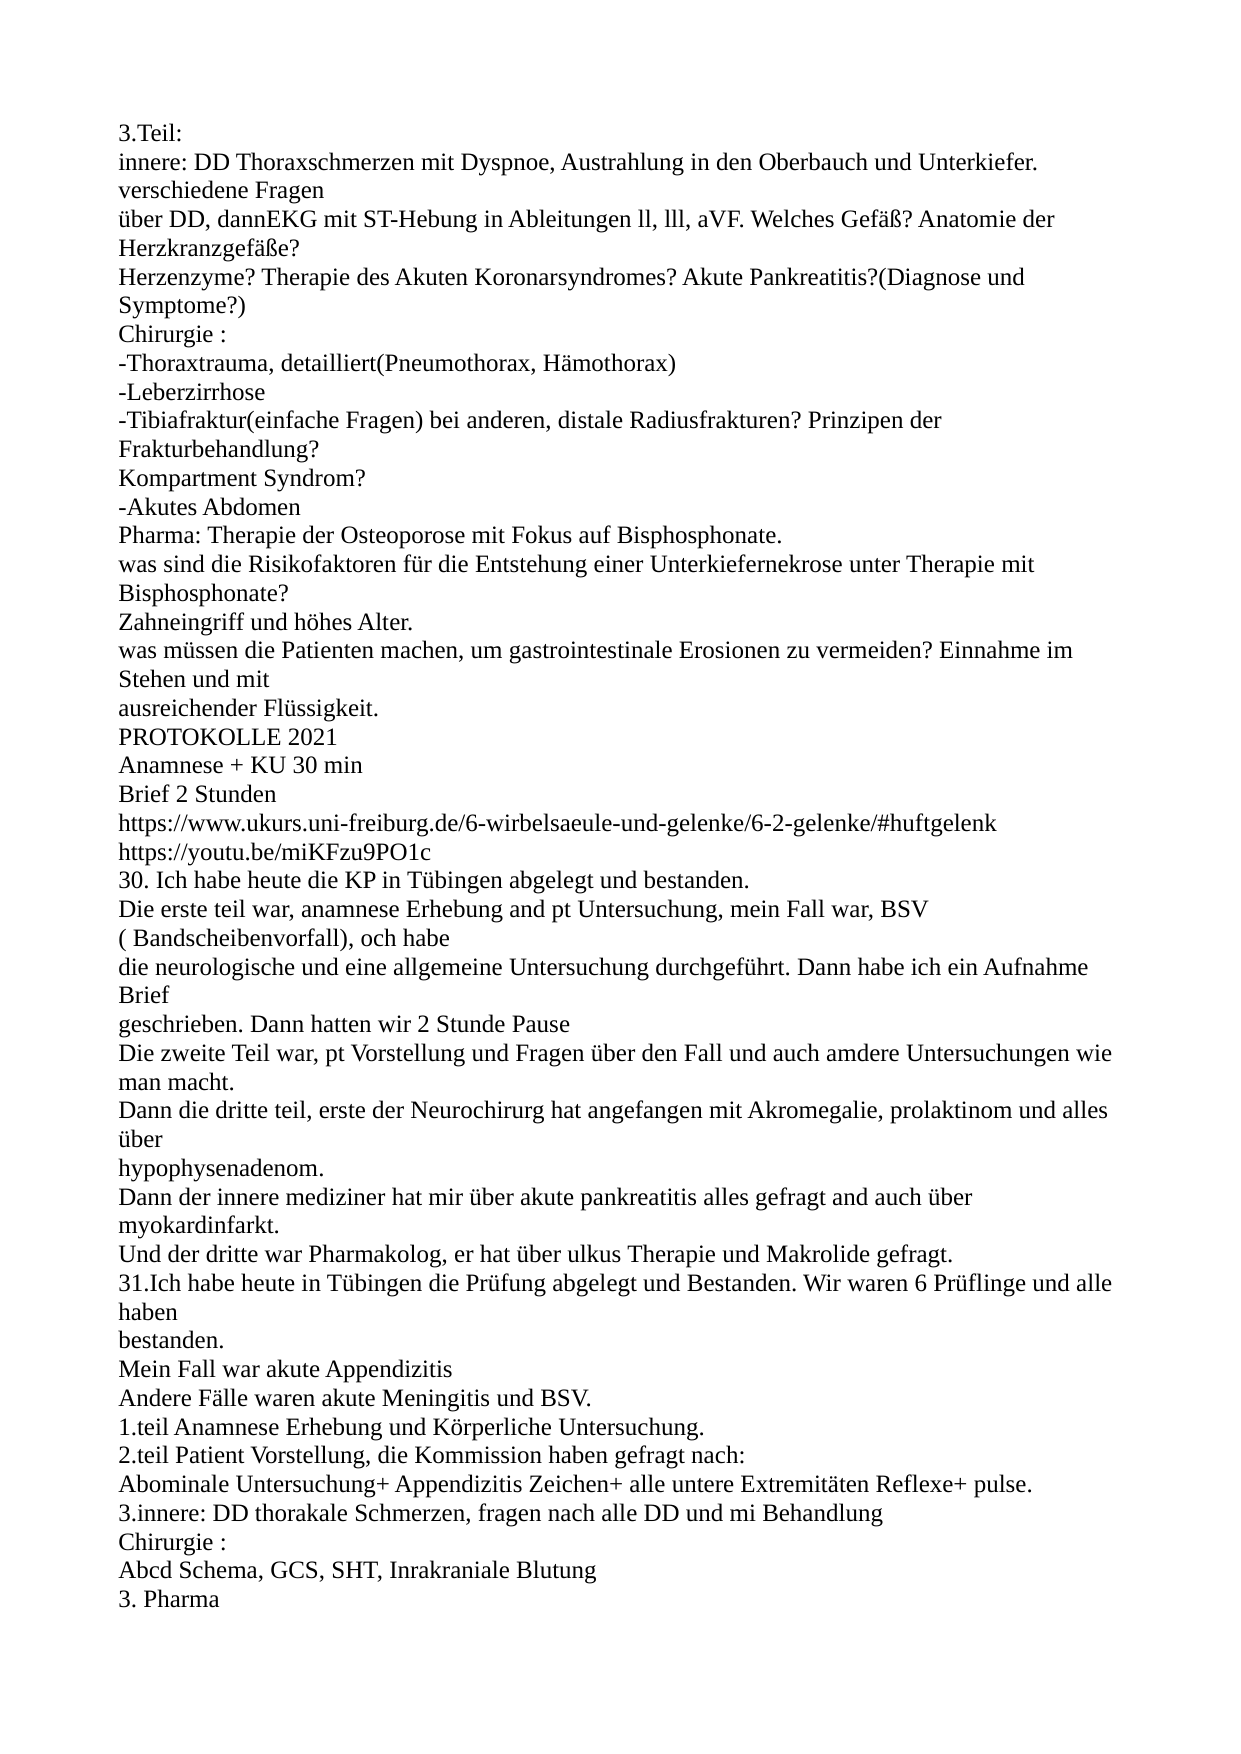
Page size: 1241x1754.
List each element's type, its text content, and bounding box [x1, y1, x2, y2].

text Abcd Schema, GCS, SHT, Inrakraniale Blutung [118, 1556, 1122, 1584]
text Abominale Untersuchung+ Appendizitis Zeichen+ alle untere Extremitäten Reflexe+ pulse. [118, 1469, 1122, 1498]
text bestanden. [118, 1326, 1122, 1354]
text Andere Fälle waren akute Meningitis und BSV. [118, 1383, 1122, 1412]
text ausreichender Flüssigkeit. [118, 693, 1122, 722]
text Chirurgie : [118, 1527, 1122, 1556]
text Mein Fall war akute Appendizitis [118, 1354, 1122, 1383]
text -Akutes Abdomen [118, 492, 1122, 521]
text geschrieben. Dann hatten wir 2 Stunde Pause [118, 1009, 1122, 1038]
text Die erste teil war, anamnese Erhebung and pt Untersuchung, mein Fall war, BSV ( Bandscheibenvorfall), och habe [118, 894, 1122, 952]
text PROTOKOLLE 2021 [118, 722, 1122, 751]
text Brief 2 Stunden [118, 779, 1122, 808]
text 2.teil Patient Vorstellung, die Kommission haben gefragt nach: [118, 1441, 1122, 1469]
text -Tibiafraktur(einfache Fragen) bei anderen, distale Radiusfrakturen? Prinzipen der Frakturbehandlung? [118, 406, 1122, 463]
text -Leberzirrhose [118, 377, 1122, 406]
text 31.Ich habe heute in Tübingen die Prüfung abgelegt und Bestanden. Wir waren 6 Prüflinge und alle haben [118, 1268, 1122, 1326]
text was müssen die Patienten machen, um gastrointestinale Erosionen zu vermeiden? Einnahme im Stehen und mit [118, 636, 1122, 693]
text über DD, dannEKG mit ST-Hebung in Ableitungen ll, lll, aVF. Welches Gefäß? Anatomie der Herzkranzgefäße? [118, 204, 1122, 262]
text hypophysenadenom. [118, 1153, 1122, 1182]
text Kompartment Syndrom? [118, 463, 1122, 492]
text 3.Teil: [118, 118, 1122, 147]
text Pharma: Therapie der Osteoporose mit Fokus auf Bisphosphonate. [118, 521, 1122, 549]
text Chirurgie : [118, 319, 1122, 348]
text innere: DD Thoraxschmerzen mit Dyspnoe, Austrahlung in den Oberbauch und Unterkiefer. verschiedene Fragen [118, 147, 1122, 204]
text Und der dritte war Pharmakolog, er hat über ulkus Therapie und Makrolide gefragt. [118, 1239, 1122, 1268]
text -Thoraxtrauma, detailliert(Pneumothorax, Hämothorax) [118, 348, 1122, 377]
text 1.teil Anamnese Erhebung und Körperliche Untersuchung. [118, 1412, 1122, 1441]
text https://www.ukurs.uni-freiburg.de/6-wirbelsaeule-und-gelenke/6-2-gelenke/#huftgelenk [118, 808, 1122, 837]
text Herzenzyme? Therapie des Akuten Koronarsyndromes? Akute Pankreatitis?(Diagnose und Symptome?) [118, 262, 1122, 319]
text die neurologische und eine allgemeine Untersuchung durchgeführt. Dann habe ich ein Aufnahme Brief [118, 952, 1122, 1009]
text 3.innere: DD thorakale Schmerzen, fragen nach alle DD und mi Behandlung [118, 1498, 1122, 1527]
text https://youtu.be/miKFzu9PO1c [118, 837, 1122, 866]
text 30. Ich habe heute die KP in Tübingen abgelegt und bestanden. [118, 866, 1122, 894]
text Die zweite Teil war, pt Vorstellung und Fragen über den Fall und auch amdere Untersuchungen wie man macht. [118, 1038, 1122, 1096]
text Anamnese + KU 30 min [118, 751, 1122, 779]
text Zahneingriff und höhes Alter. [118, 607, 1122, 636]
text 3. Pharma [118, 1584, 1122, 1613]
text Dann die dritte teil, erste der Neurochirurg hat angefangen mit Akromegalie, prolaktinom und alles über [118, 1096, 1122, 1153]
text Dann der innere mediziner hat mir über akute pankreatitis alles gefragt and auch über myokardinfarkt. [118, 1182, 1122, 1239]
text was sind die Risikofaktoren für die Entstehung einer Unterkiefernekrose unter Therapie mit Bisphosphonate? [118, 549, 1122, 607]
